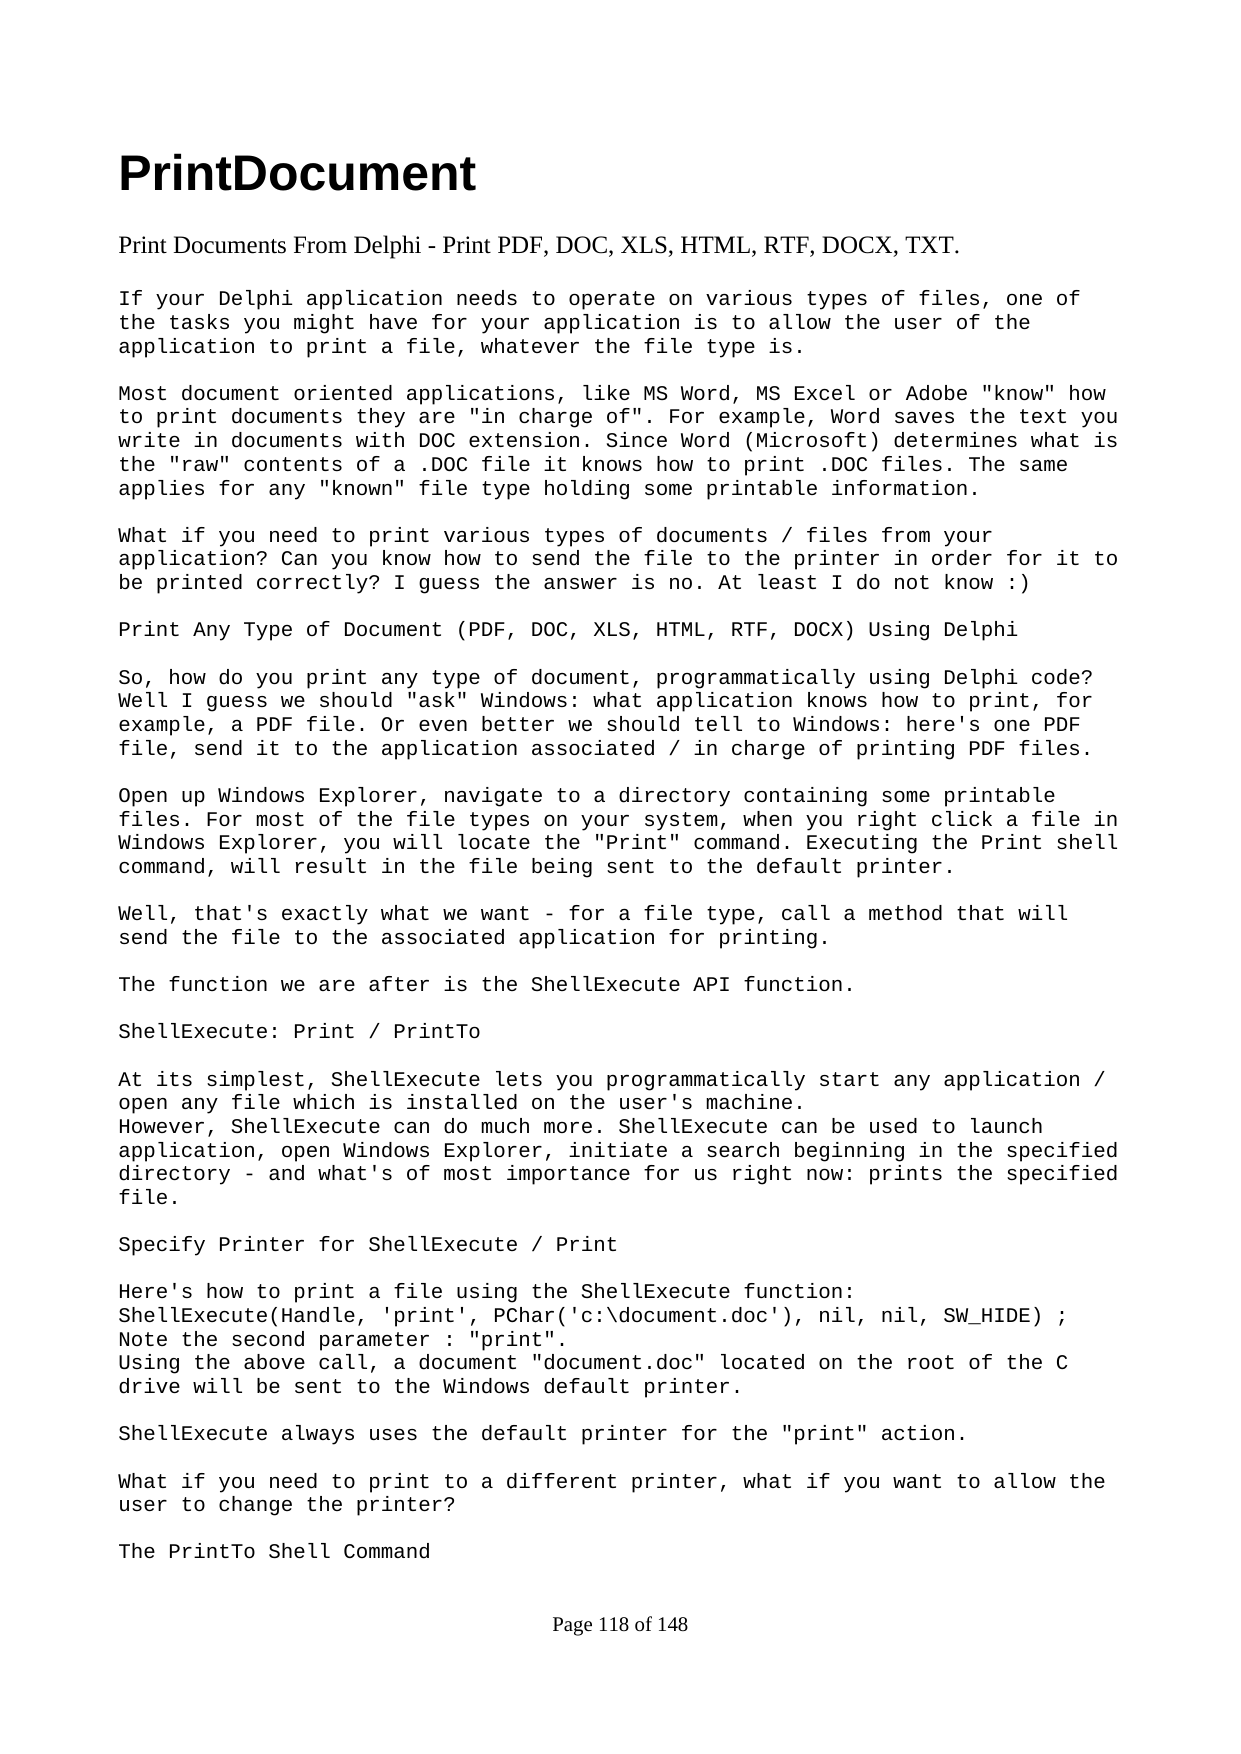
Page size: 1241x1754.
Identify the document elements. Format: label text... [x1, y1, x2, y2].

text The PrintTo Shell Command [118, 1542, 1122, 1565]
subtitle PrintDocument [118, 143, 1122, 201]
text What if you need to print to a different printer, what if you want to allow the user to change the printer? [118, 1471, 1122, 1518]
text Note the second parameter : "print". [118, 1329, 1122, 1352]
text ShellExecute always uses the default printer for the "print" action. [118, 1423, 1122, 1447]
text Here's how to print a file using the ShellExecute function: [118, 1281, 1122, 1305]
text ShellExecute(Handle, 'print', PChar('c:\document.doc'), nil, nil, SW_HIDE) ; [118, 1305, 1122, 1329]
text Print Documents From Delphi - Print PDF, DOC, XLS, HTML, RTF, DOCX, TXT. [118, 230, 1122, 259]
text However, ShellExecute can do much more. ShellExecute can be used to launch application, open Windows Explorer, initiate a search beginning in the specified directory - and what's of most importance for us right now: prints the specified file. [118, 1116, 1122, 1211]
text So, how do you print any type of document, programmatically using Delphi code? [118, 667, 1122, 690]
text If your Delphi application needs to operate on various types of files, one of the tasks you might have for your application is to allow the user of the application to print a file, whatever the file type is. [118, 288, 1122, 359]
text Print Any Type of Document (PDF, DOC, XLS, HTML, RTF, DOCX) Using Delphi [118, 619, 1122, 643]
text What if you need to print various types of documents / files from your application? Can you know how to send the file to the printer in order for it to be printed correctly? I guess the answer is no. At least I do not know :) [118, 525, 1122, 596]
text The function we are after is the ShellExecute API function. [118, 974, 1122, 998]
text Well I guess we should "ask" Windows: what application knows how to print, for example, a PDF file. Or even better we should tell to Windows: here's one PDF file, send it to the application associated / in charge of printing PDF files. [118, 690, 1122, 761]
text Using the above call, a document "document.doc" located on the root of the C drive will be sent to the Windows default printer. [118, 1352, 1122, 1400]
text Well, that's exactly what we want - for a file type, call a method that will send the file to the associated application for printing. [118, 903, 1122, 950]
text Most document oriented applications, like MS Word, MS Excel or Adobe "know" how to print documents they are "in charge of". For example, Word saves the text you write in documents with DOC extension. Since Word (Microsoft) determines what is the "raw" contents of a .DOC file it knows how to print .DOC files. The same applies for any "known" file type holding some printable information. [118, 383, 1122, 501]
text ShellExecute: Print / PrintTo [118, 1021, 1122, 1045]
text Specify Printer for ShellExecute / Print [118, 1234, 1122, 1258]
text Open up Windows Explorer, navigate to a directory containing some printable files. For most of the file types on your system, when you right click a file in Windows Explorer, you will locate the "Print" command. Executing the Print shell command, will result in the file being sent to the default printer. [118, 785, 1122, 879]
text At its simplest, ShellExecute lets you programmatically start any application / open any file which is installed on the user's machine. [118, 1069, 1122, 1116]
